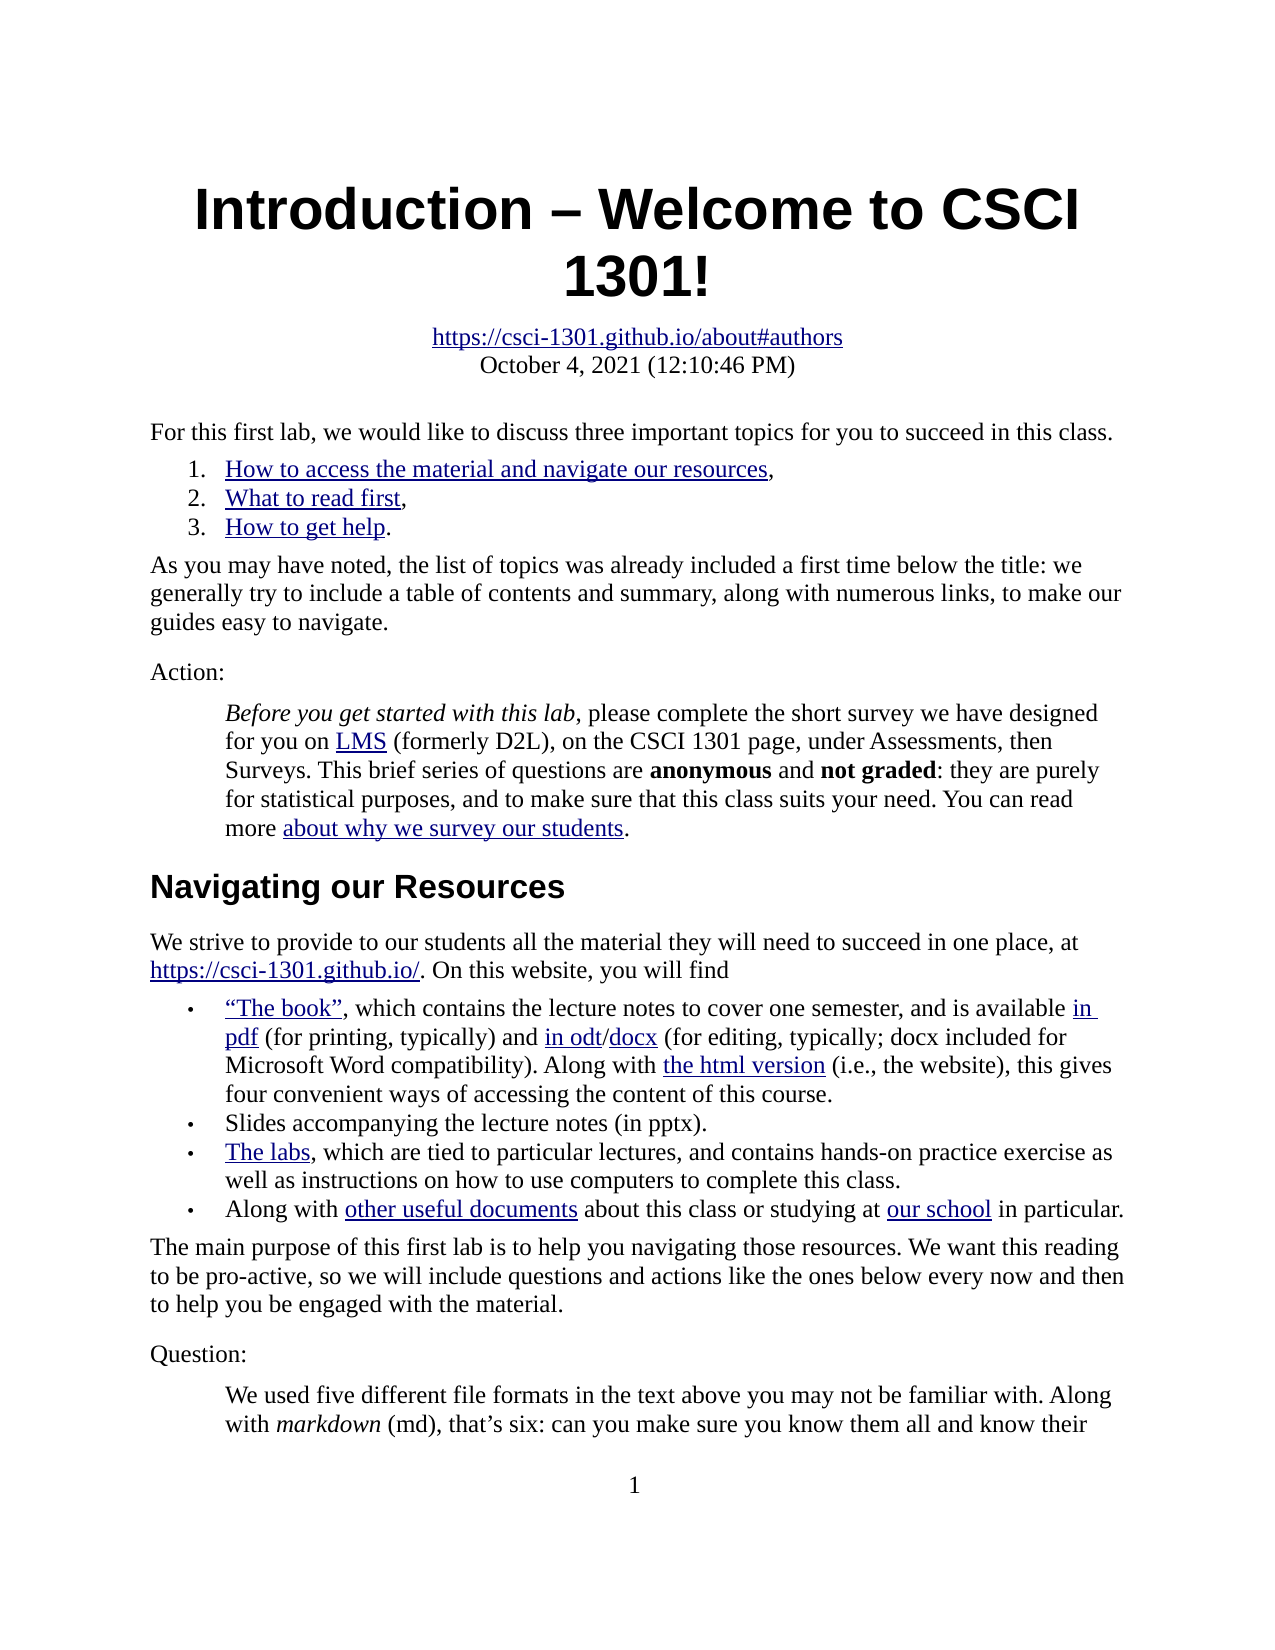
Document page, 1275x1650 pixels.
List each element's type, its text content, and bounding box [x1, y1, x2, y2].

list How to get help. [187, 512, 1125, 541]
text October 4, 2021 (12:10:46 PM) [150, 350, 1125, 379]
list What to read first, [187, 483, 1125, 512]
text Question: [150, 1339, 1125, 1368]
list “The book”, which contains the lecture notes to cover one semester, and is available in pdf (for printing, typically) and in odt/docx (for editing, typically; docx included for Microsoft Word compatibility). Along with the html version (i.e., the website), this gives four convenient ways of accessing the content of this course. [187, 993, 1125, 1108]
text Action: [150, 657, 1125, 686]
list The labs, which are tied to particular lectures, and contains hands-on practice exercise as well as instructions on how to use computers to complete this class. [187, 1137, 1125, 1194]
title Introduction – Welcome to CSCI 1301! [150, 175, 1125, 309]
list Along with other useful documents about this class or studying at our school in particular. [187, 1194, 1125, 1223]
text The main purpose of this first lab is to help you navigating those resources. We want this reading to be pro-active, so we will include questions and actions like the ones below every now and then to help you be engaged with the material. [150, 1232, 1125, 1318]
subtitle Navigating our Resources [150, 866, 1125, 905]
text As you may have noted, the list of topics was already included a first time below the title: we generally try to include a table of contents and summary, along with numerous links, to make our guides easy to navigate. [150, 550, 1125, 636]
text For this first lab, we would like to discuss three important topics for you to succeed in this class. [150, 417, 1125, 446]
text We used five different file formats in the text above you may not be familiar with. Along with markdown (md), that’s six: can you make sure you know them all and know their [225, 1380, 1125, 1437]
text We strive to provide to our students all the material they will need to succeed in one place, at https://csci-1301.github.io/. On this website, you will find [150, 927, 1125, 984]
list Slides accompanying the lecture notes (in pptx). [187, 1108, 1125, 1137]
text Before you get started with this lab, please complete the short survey we have designed for you on LMS (formerly D2L), on the CSCI 1301 page, under Assessments, then Surveys. This brief series of questions are anonymous and not graded: they are purely for statistical purposes, and to make sure that this class suits your need. You can read more about why we survey our students. [225, 698, 1125, 841]
text https://csci-1301.github.io/about#authors [150, 322, 1125, 350]
list How to access the material and navigate our resources, [187, 454, 1125, 483]
